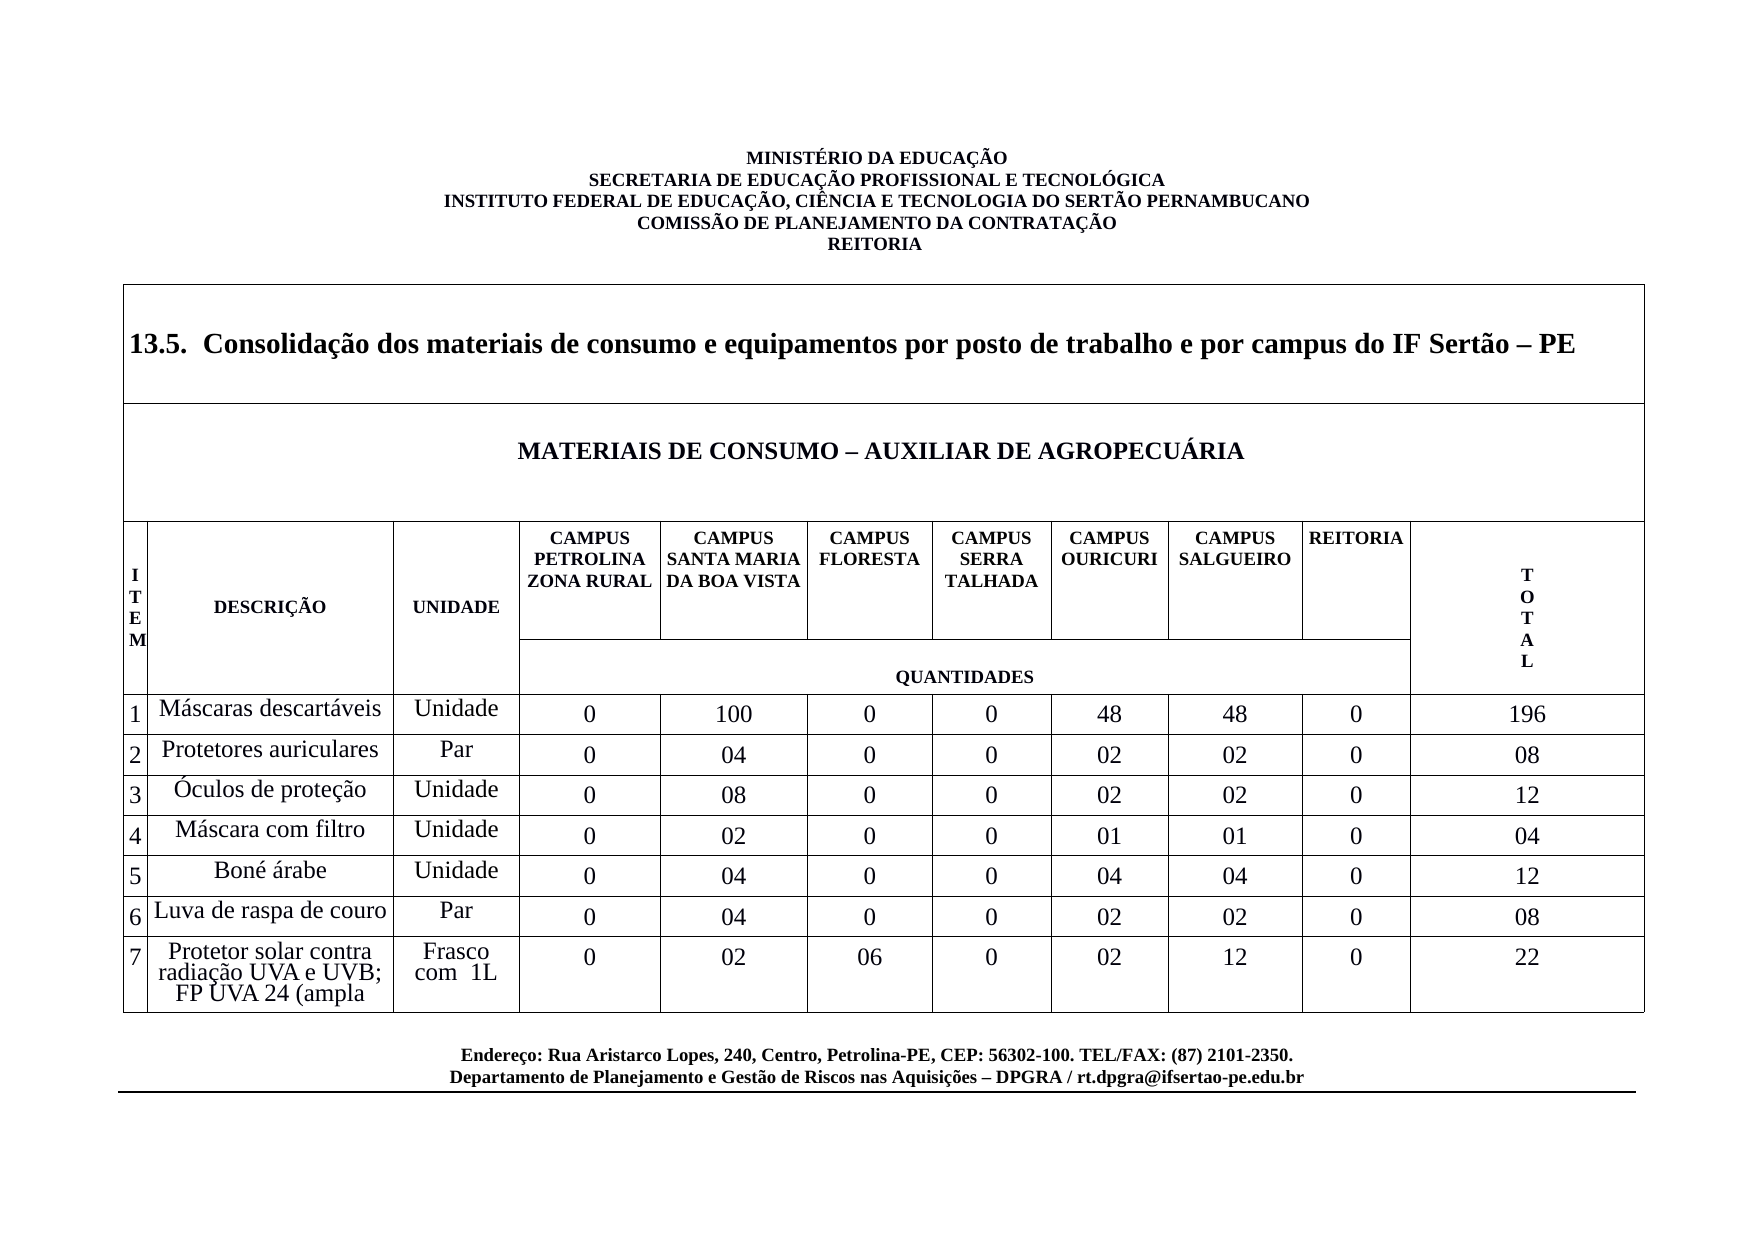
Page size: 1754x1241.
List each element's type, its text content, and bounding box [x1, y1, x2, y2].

table_cell 0 [808, 897, 932, 936]
table_cell 12 [1411, 776, 1644, 815]
table_cell Frasco com 1L [394, 937, 519, 1012]
table_cell 0 [933, 695, 1051, 734]
table_cell 0 [1303, 897, 1410, 936]
table_cell 0 [1303, 776, 1410, 815]
table_cell 0 [933, 776, 1051, 815]
table_cell Máscara com filtro [148, 816, 393, 855]
table_cell Boné árabe [148, 856, 393, 896]
table_cell UNIDADE [394, 522, 519, 694]
table_cell 02 [1052, 937, 1168, 1012]
table_cell CAMPUS PETROLINA ZONA RURAL [520, 522, 660, 639]
table_cell 0 [520, 856, 660, 896]
table_cell 12 [1411, 856, 1644, 896]
table_cell 22 [1411, 937, 1644, 1012]
table_cell Óculos de proteção [148, 776, 393, 815]
table_cell 02 [1052, 776, 1168, 815]
table_cell 0 [933, 937, 1051, 1012]
table_cell Luva de raspa de couro [148, 897, 393, 936]
table_cell 02 [1052, 735, 1168, 774]
table_cell 100 [661, 695, 807, 734]
table_cell 0 [933, 856, 1051, 896]
table_cell 04 [661, 897, 807, 936]
table_cell Unidade [394, 695, 519, 734]
table_cell Protetor solar contra radiação UVA e UVB; FP UVA 24 (ampla [148, 937, 393, 1012]
table_cell Par [394, 735, 519, 774]
table_cell 02 [1169, 735, 1302, 774]
table_cell 01 [1169, 816, 1302, 855]
table_cell 0 [808, 776, 932, 815]
table_cell 08 [661, 776, 807, 815]
table_cell 04 [1411, 816, 1644, 855]
table_cell 0 [520, 695, 660, 734]
table_cell 02 [1169, 897, 1302, 936]
table_cell 04 [1052, 856, 1168, 896]
table_cell 01 [1052, 816, 1168, 855]
table_cell 48 [1052, 695, 1168, 734]
table_cell 0 [808, 695, 932, 734]
table_cell 7 [124, 937, 147, 1012]
table_cell Unidade [394, 776, 519, 815]
table_cell CAMPUS SERRA TALHADA [933, 522, 1051, 639]
table_cell 08 [1411, 735, 1644, 774]
table_cell 02 [1169, 776, 1302, 815]
table_cell 0 [808, 816, 932, 855]
table_cell 0 [933, 816, 1051, 855]
table_cell 0 [933, 735, 1051, 774]
table_cell 0 [1303, 937, 1410, 1012]
table_cell 02 [661, 937, 807, 1012]
table_cell Máscaras descartáveis [148, 695, 393, 734]
table_cell 12 [1169, 937, 1302, 1012]
table_cell 48 [1169, 695, 1302, 734]
table_cell MATERIAIS DE CONSUMO – AUXILIAR DE AGROPECUÁRIA [124, 404, 1644, 521]
table_cell Unidade [394, 856, 519, 896]
table_cell 0 [520, 937, 660, 1012]
table_cell Par [394, 897, 519, 936]
table_cell DESCRIÇÃO [148, 522, 393, 694]
table_cell 0 [1303, 695, 1410, 734]
table_cell CAMPUS OURICURI [1052, 522, 1168, 639]
table_cell 1 [124, 695, 147, 734]
table_cell 0 [933, 897, 1051, 936]
table_cell 2 [124, 735, 147, 774]
table_cell T O T A L [1411, 522, 1644, 694]
table_cell 0 [520, 897, 660, 936]
table_cell 0 [1303, 856, 1410, 896]
table_cell 0 [520, 735, 660, 774]
table_cell 0 [520, 816, 660, 855]
table_cell CAMPUS SALGUEIRO [1169, 522, 1302, 639]
table_cell 0 [520, 776, 660, 815]
table_cell 6 [124, 897, 147, 936]
table_header 13.5. Consolidação dos materiais de consumo e equipamentos por posto de trabalho e por campus do IF Sertão – PE [124, 285, 1644, 402]
table_cell 0 [808, 735, 932, 774]
table_cell 3 [124, 776, 147, 815]
table_cell 04 [661, 735, 807, 774]
table_cell REITORIA [1303, 522, 1410, 639]
table_cell 08 [1411, 897, 1644, 936]
table_cell 0 [808, 856, 932, 896]
table_cell 02 [1052, 897, 1168, 936]
table_cell Unidade [394, 816, 519, 855]
table_cell 06 [808, 937, 932, 1012]
table_cell 5 [124, 856, 147, 896]
table_cell 02 [661, 816, 807, 855]
table_cell Protetores auriculares [148, 735, 393, 774]
table_cell 0 [1303, 816, 1410, 855]
table_cell CAMPUS FLORESTA [808, 522, 932, 639]
table_cell QUANTIDADES [520, 640, 1410, 694]
table_cell 04 [661, 856, 807, 896]
table_cell ITEM [124, 522, 147, 694]
table_cell 4 [124, 816, 147, 855]
table_cell 196 [1411, 695, 1644, 734]
table_cell 0 [1303, 735, 1410, 774]
table_cell 04 [1169, 856, 1302, 896]
table_cell CAMPUS SANTA MARIA DA BOA VISTA [661, 522, 807, 639]
